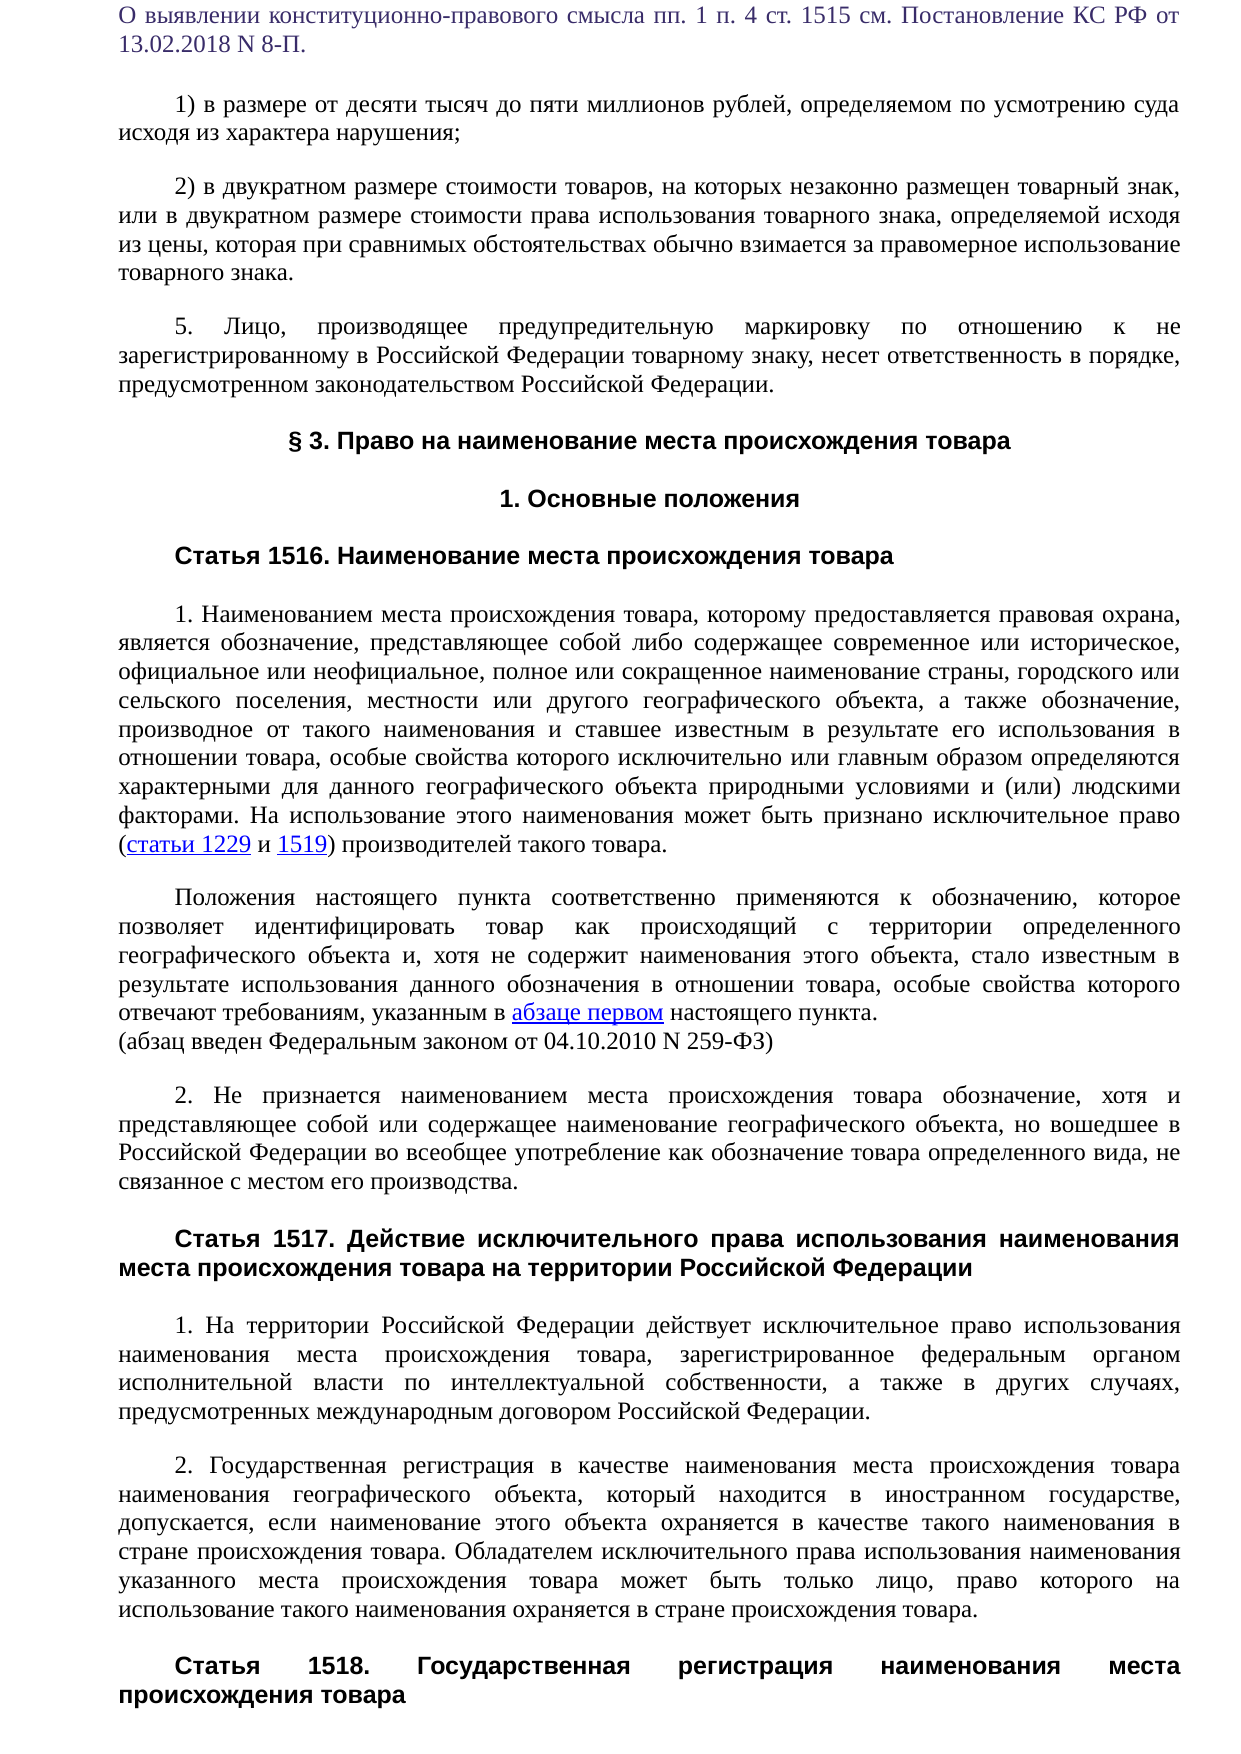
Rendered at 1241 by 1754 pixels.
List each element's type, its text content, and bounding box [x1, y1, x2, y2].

text 2) в двукратном размере стоимости товаров, на которых незаконно размещен товарный знак, или в двукратном размере стоимости права использования товарного знака, определяемой исходя из цены, которая при сравнимых обстоятельствах обычно взимается за правомерное использование товарного знака. [118, 171, 1181, 286]
text 5. Лицо, производящее предупредительную маркировку по отношению к не зарегистрированному в Российской Федерации товарному знаку, несет ответственность в порядке, предусмотренном законодательством Российской Федерации. [118, 311, 1181, 397]
title Статья 1517. Действие исключительного права использования наименования места происхождения товара на территории Российской Федерации [118, 1224, 1181, 1281]
text 1) в размере от десяти тысяч до пяти миллионов рублей, определяемом по усмотрению суда исходя из характера нарушения; [118, 89, 1181, 146]
text (абзац введен Федеральным законом от 04.10.2010 N 259-ФЗ) [118, 1026, 1181, 1055]
text Положения настоящего пункта соответственно применяются к обозначению, которое позволяет идентифицировать товар как происходящий с территории определенного географического объекта и, хотя не содержит наименования этого объекта, стало известным в результате использования данного обозначения в отношении товара, особые свойства которого отвечают требованиям, указанным в абзаце первом настоящего пункта. [118, 882, 1181, 1026]
text 1. На территории Российской Федерации действует исключительное право использования наименования места происхождения товара, зарегистрированное федеральным органом исполнительной власти по интеллектуальной собственности, а также в других случаях, предусмотренных международным договором Российской Федерации. [118, 1310, 1181, 1425]
title 1. Основные положения [118, 484, 1181, 512]
title Статья 1518. Государственная регистрация наименования места происхождения товара [118, 1651, 1181, 1709]
title Статья 1516. Наименование места происхождения товара [118, 541, 1181, 570]
title § 3. Право на наименование места происхождения товара [118, 426, 1181, 455]
text О выявлении конституционно-правового смысла пп. 1 п. 4 ст. 1515 см. Постановление КС РФ от 13.02.2018 N 8-П. [118, 0, 1181, 57]
text 1. Наименованием места происхождения товара, которому предоставляется правовая охрана, является обозначение, представляющее собой либо содержащее современное или историческое, официальное или неофициальное, полное или сокращенное наименование страны, городского или сельского поселения, местности или другого географического объекта, а также обозначение, производное от такого наименования и ставшее известным в результате его использования в отношении товара, особые свойства которого исключительно или главным образом определяются характерными для данного географического объекта природными условиями и (или) людскими факторами. На использование этого наименования может быть признано исключительное право (статьи 1229 и 1519) производителей такого товара. [118, 599, 1181, 857]
text 2. Государственная регистрация в качестве наименования места происхождения товара наименования географического объекта, который находится в иностранном государстве, допускается, если наименование этого объекта охраняется в качестве такого наименования в стране происхождения товара. Обладателем исключительного права использования наименования указанного места происхождения товара может быть только лицо, право которого на использование такого наименования охраняется в стране происхождения товара. [118, 1450, 1181, 1622]
text 2. Не признается наименованием места происхождения товара обозначение, хотя и представляющее собой или содержащее наименование географического объекта, но вошедшее в Российской Федерации во всеобщее употребление как обозначение товара определенного вида, не связанное с местом его производства. [118, 1080, 1181, 1195]
